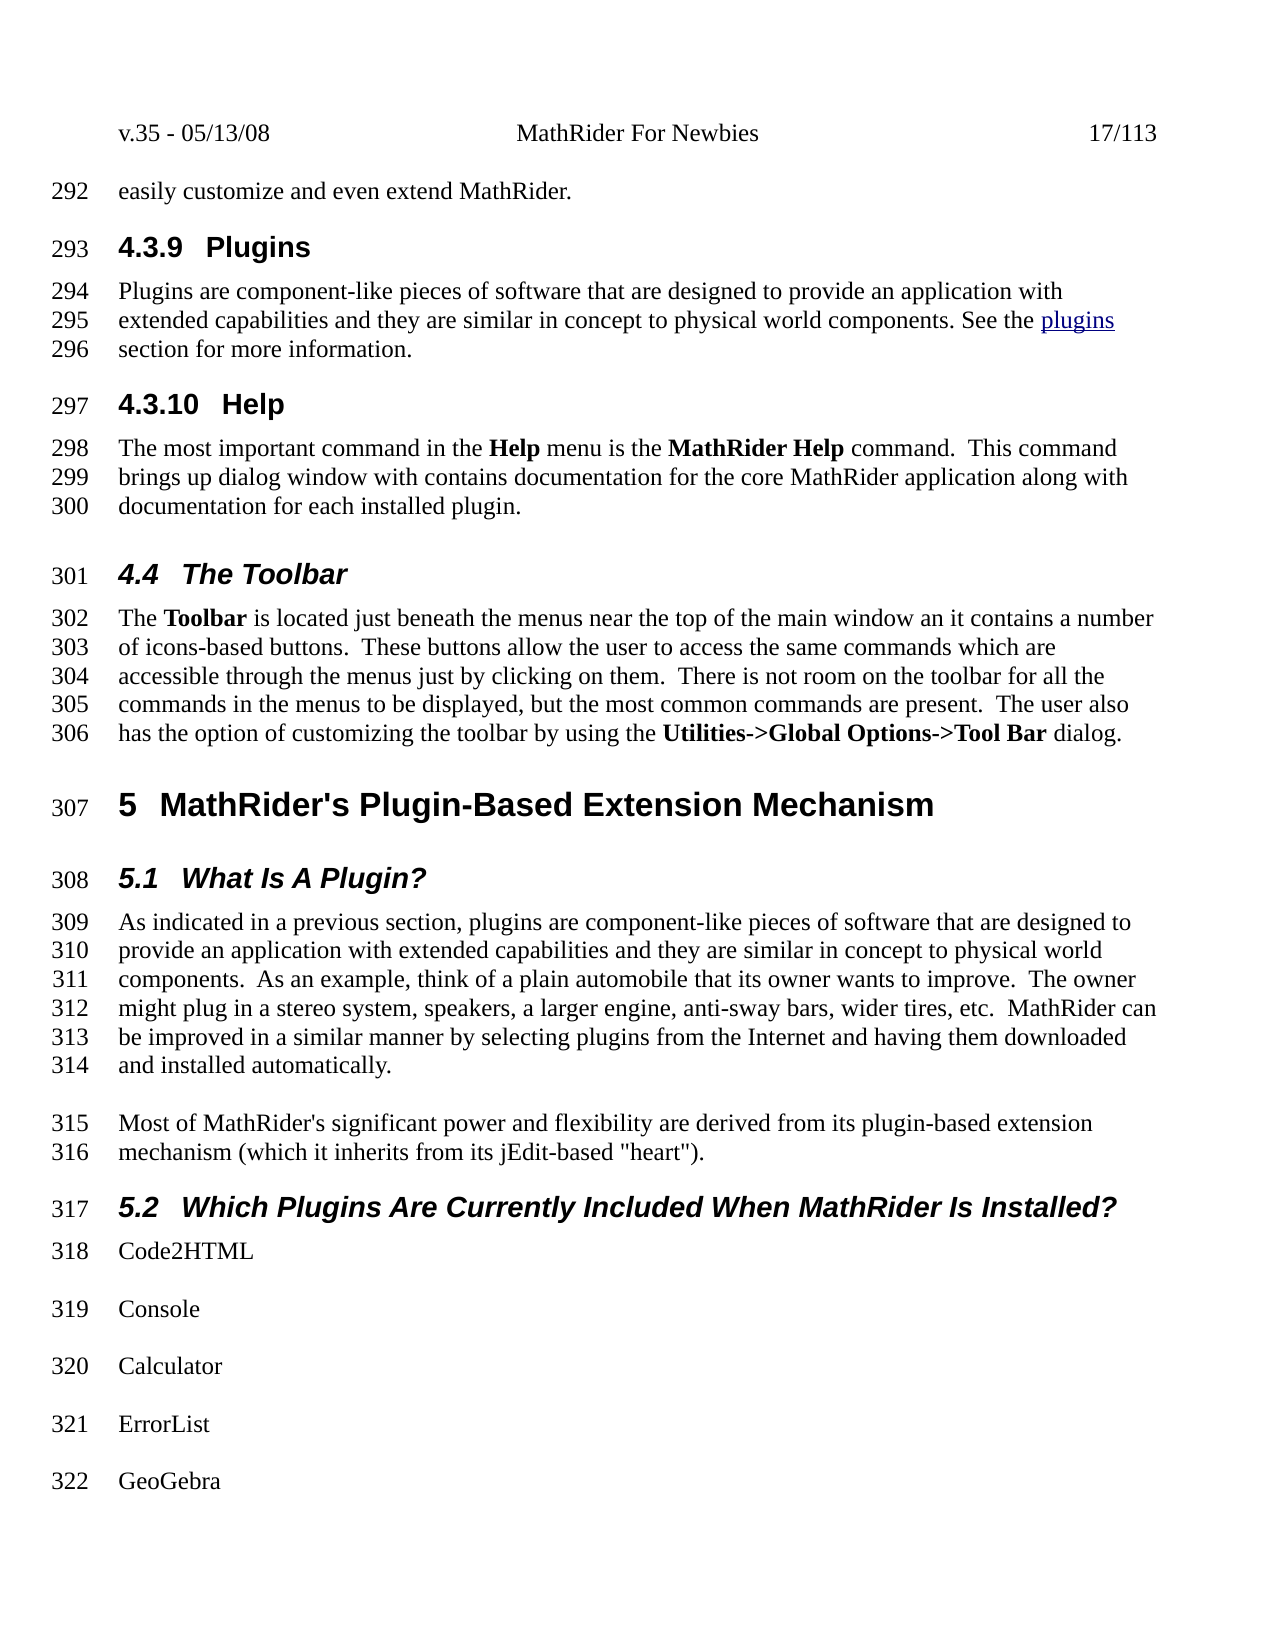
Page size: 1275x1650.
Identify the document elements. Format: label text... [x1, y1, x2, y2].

text easily customize and even extend MathRider. [118, 176, 1157, 205]
text GeoGebra [118, 1466, 1157, 1495]
subtitle Plugins [118, 230, 1157, 264]
subtitle MathRider's Plugin-Based Extension Mechanism [118, 784, 1157, 823]
text As indicated in a previous section, plugins are component-like pieces of software that are designed to provide an application with extended capabilities and they are similar in concept to physical world components. As an example, think of a plain automobile that its owner wants to improve. The owner might plug in a stereo system, speakers, a larger engine, anti-sway bars, wider tires, etc. MathRider can be improved in a similar manner by selecting plugins from the Internet and having them downloaded and installed automatically. [118, 907, 1157, 1079]
subtitle Help [118, 387, 1157, 421]
text Plugins are component-like pieces of software that are designed to provide an application with extended capabilities and they are similar in concept to physical world components. See the plugins section for more information. [118, 276, 1157, 362]
subtitle Which Plugins Are Currently Included When MathRider Is Installed? [118, 1190, 1157, 1224]
text Code2HTML [118, 1236, 1157, 1265]
text The most important command in the Help menu is the MathRider Help command. This command brings up dialog window with contains documentation for the core MathRider application along with documentation for each installed plugin. [118, 433, 1157, 520]
subtitle What Is A Plugin? [118, 861, 1157, 894]
text Calculator [118, 1351, 1157, 1380]
text ErrorList [118, 1409, 1157, 1438]
text Most of MathRider's significant power and flexibility are derived from its plugin-based extension mechanism (which it inherits from its jEdit-based "heart"). [118, 1108, 1157, 1165]
text The Toolbar is located just beneath the menus near the top of the main window an it contains a number of icons-based buttons. These buttons allow the user to access the same commands which are accessible through the menus just by clicking on them. There is not room on the toolbar for all the commands in the menus to be displayed, but the most common commands are present. The user also has the option of customizing the toolbar by using the Utilities->Global Options->Tool Bar dialog. [118, 603, 1157, 747]
subtitle The Toolbar [118, 557, 1157, 591]
text Console [118, 1294, 1157, 1323]
